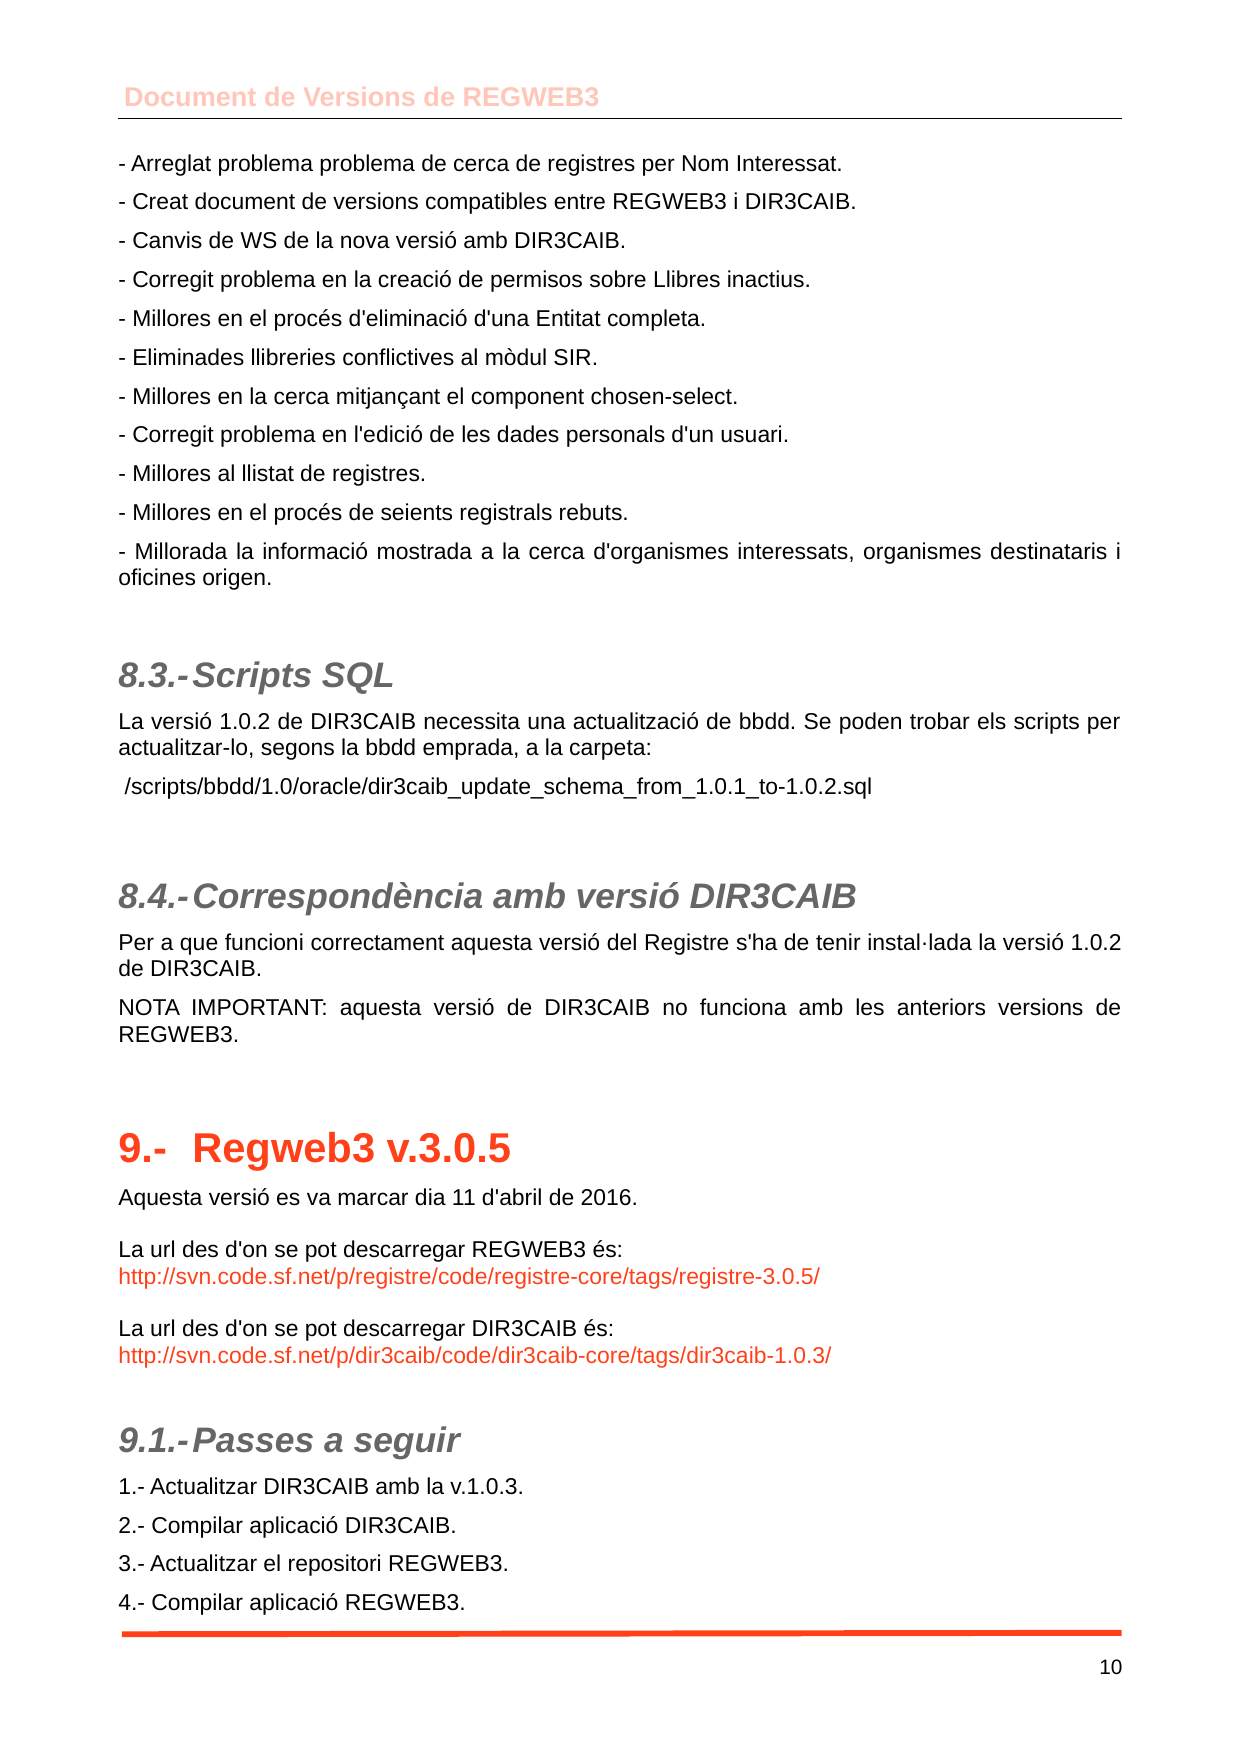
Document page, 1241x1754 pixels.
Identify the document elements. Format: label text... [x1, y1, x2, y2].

text http://svn.code.sf.net/p/registre/code/registre-core/tags/registre-3.0.5/ [118, 1263, 1122, 1289]
text 1.- Actualitzar DIR3CAIB amb la v.1.0.3. [118, 1473, 1122, 1499]
text - Millores en el procés d'eliminació d'una Entitat completa. [118, 305, 1122, 331]
subtitle Correspondència amb versió DIR3CAIB [118, 876, 1122, 916]
text 3.- Actualitzar el repositori REGWEB3. [118, 1550, 1122, 1577]
text 2.- Compilar aplicació DIR3CAIB. [118, 1512, 1122, 1538]
text - Millores en la cerca mitjançant el component chosen-select. [118, 383, 1122, 409]
text La url des d'on se pot descarregar DIR3CAIB és: [118, 1315, 1122, 1342]
text - Millorada la informació mostrada a la cerca d'organismes interessats, organismes destinataris i oficines origen. [118, 538, 1122, 591]
text Per a que funcioni correctament aquesta versió del Registre s'ha de tenir instal·lada la versió 1.0.2 de DIR3CAIB. [118, 929, 1122, 982]
subtitle Regweb3 v.3.0.5 [118, 1123, 1122, 1171]
text - Corregit problema en l'edició de les dades personals d'un usuari. [118, 421, 1122, 448]
text Aquesta versió es va marcar dia 11 d'abril de 2016. [118, 1184, 1122, 1210]
text - Corregit problema en la creació de permisos sobre Llibres inactius. [118, 266, 1122, 292]
text - Creat document de versions compatibles entre REGWEB3 i DIR3CAIB. [118, 188, 1122, 215]
text - Millores al llistat de registres. [118, 460, 1122, 487]
text - Eliminades llibreries conflictives al mòdul SIR. [118, 344, 1122, 370]
subtitle Scripts SQL [118, 654, 1122, 695]
text La versió 1.0.2 de DIR3CAIB necessita una actualització de bbdd. Se poden trobar els scripts per actualitzar-lo, segons la bbdd emprada, a la carpeta: [118, 708, 1122, 761]
text - Arreglat problema problema de cerca de registres per Nom Interessat. [118, 149, 1122, 176]
text http://svn.code.sf.net/p/dir3caib/code/dir3caib-core/tags/dir3caib-1.0.3/ [118, 1342, 1122, 1368]
text - Canvis de WS de la nova versió amb DIR3CAIB. [118, 227, 1122, 253]
subtitle Passes a seguir [118, 1419, 1122, 1460]
text NOTA IMPORTANT: aquesta versió de DIR3CAIB no funciona amb les anteriors versions de REGWEB3. [118, 994, 1122, 1047]
text 4.- Compilar aplicació REGWEB3. [118, 1589, 1122, 1616]
text La url des d'on se pot descarregar REGWEB3 és: [118, 1236, 1122, 1263]
text - Millores en el procés de seients registrals rebuts. [118, 499, 1122, 526]
text /scripts/bbdd/1.0/oracle/dir3caib_update_schema_from_1.0.1_to-1.0.2.sql [118, 773, 1122, 799]
